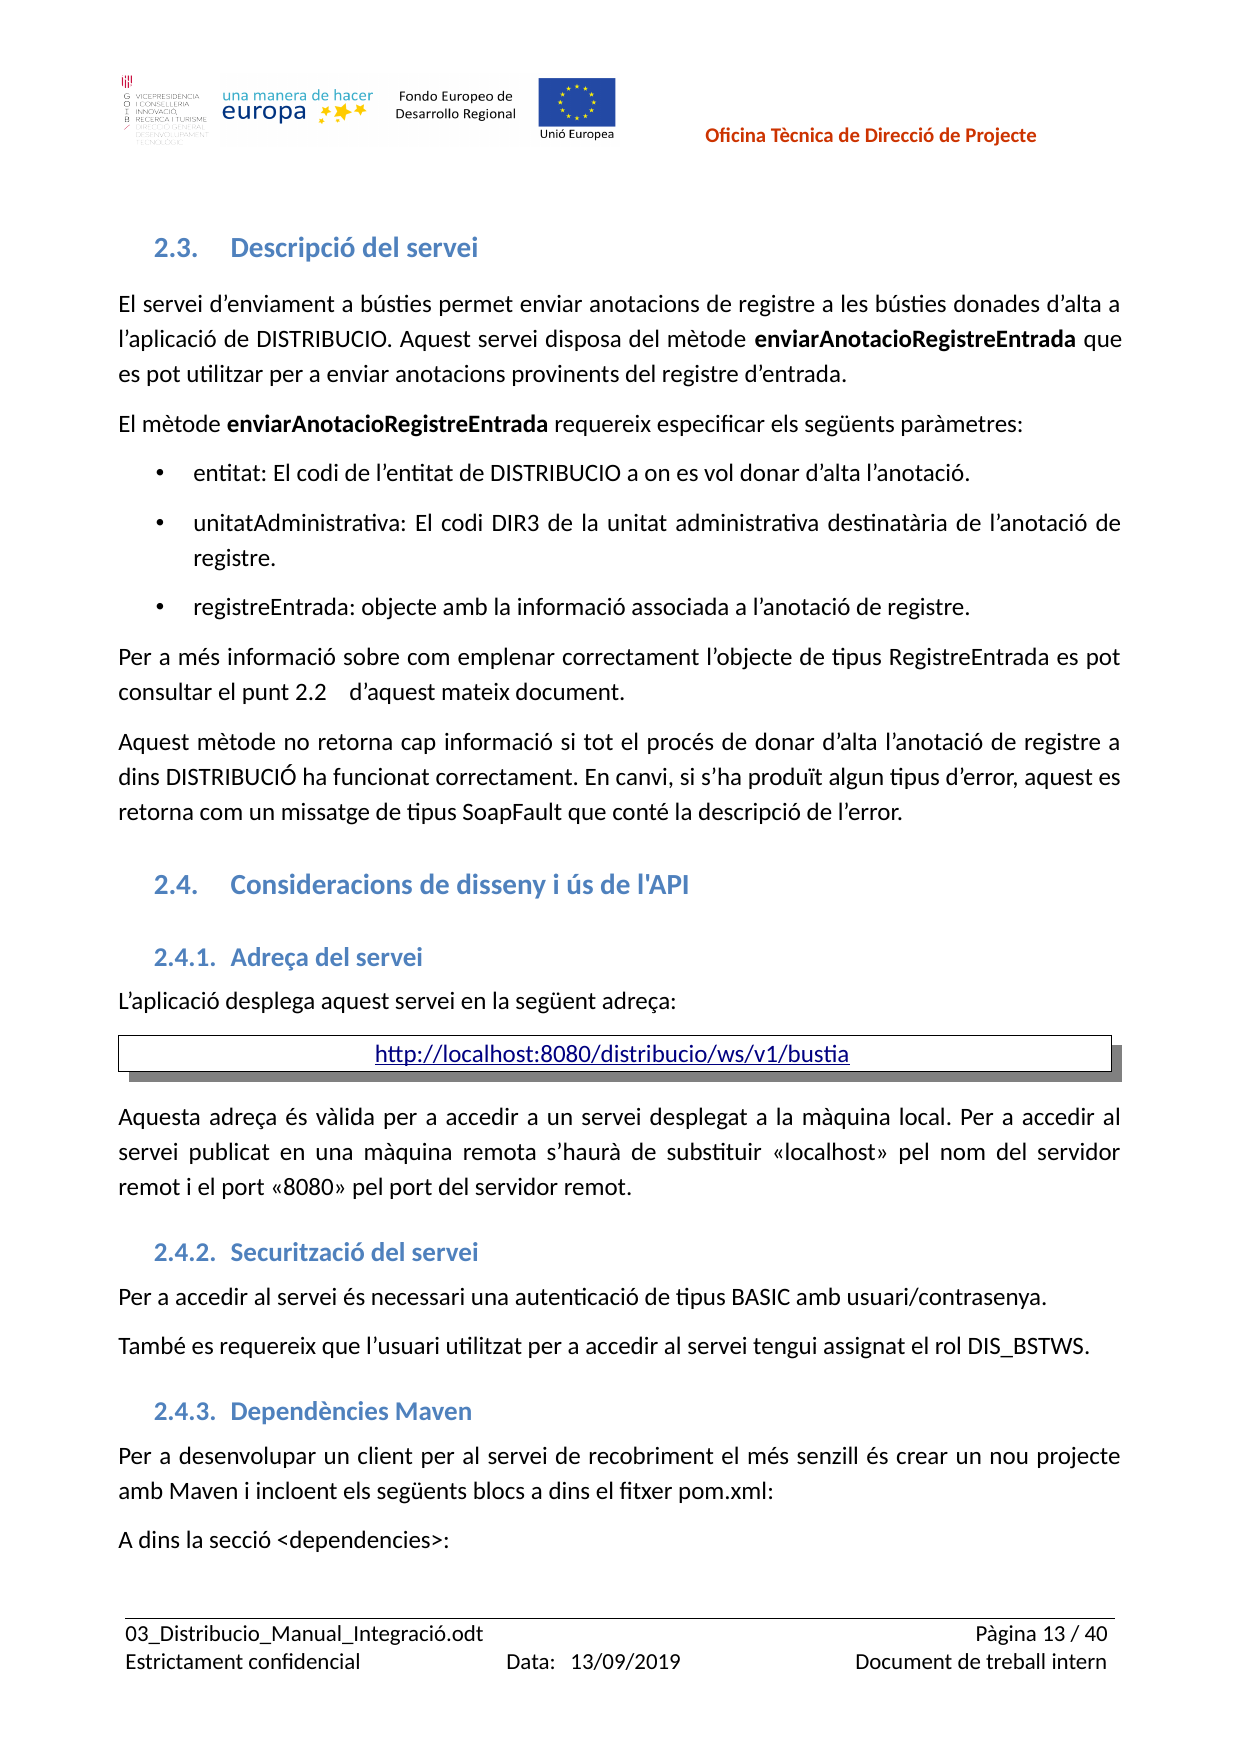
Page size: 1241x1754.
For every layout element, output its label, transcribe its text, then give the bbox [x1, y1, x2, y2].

text El servei d’enviament a bústies permet enviar anotacions de registre a les bústies donades d’alta a l’aplicació de DISTRIBUCIO. Aquest servei disposa del mètode enviarAnotacioRegistreEntrada que es pot utilitzar per a enviar anotacions provinents del registre d’entrada. [118, 288, 1122, 389]
text Aquest mètode no retorna cap informació si tot el procés de donar d’alta l’anotació de registre a dins DISTRIBUCIÓ ha funcionat correctament. En canvi, si s’ha produït algun tipus d’error, aquest es retorna com un missatge de tipus SoapFault que conté la descripció de l’error. [118, 726, 1122, 826]
picture [118, 73, 213, 147]
list entitat: El codi de l’entitat de DISTRIBUCIO a on es vol donar d’alta l’anotació. [156, 457, 1122, 488]
subtitle Descripció del servei [153, 229, 1122, 264]
text També es requereix que l’usuari utilitzat per a accedir al servei tengui assignat el rol DIS_BSTWS. [118, 1330, 1122, 1361]
text Per a accedir al servei és necessari una autenticació de tipus BASIC amb usuari/contrasenya. [118, 1281, 1122, 1311]
text L’aplicació desplega aquest servei en la següent adreça: [118, 985, 1122, 1016]
list registreEntrada: objecte amb la informació associada a l’anotació de registre. [156, 591, 1122, 622]
text Per a més informació sobre com emplenar correctament l’objecte de tipus RegistreEntrada es pot consultar el punt 2.2 d’aquest mateix document. [118, 641, 1122, 707]
subtitle Consideracions de disseny i ús de l'API [153, 866, 1122, 901]
subtitle Dependències Maven [153, 1394, 1122, 1427]
picture [219, 73, 621, 147]
subtitle Adreça del servei [153, 940, 1122, 973]
text http://localhost:8080/distribucio/ws/v1/bustia [119, 1036, 1111, 1071]
text Per a desenvolupar un client per al servei de recobriment el més senzill és crear un nou projecte amb Maven i incloent els següents blocs a dins el fitxer pom.xml: [118, 1440, 1122, 1506]
text A dins la secció <dependencies>: [118, 1524, 1122, 1555]
text El mètode enviarAnotacioRegistreEntrada requereix especificar els següents paràmetres: [118, 408, 1122, 438]
list unitatAdministrativa: El codi DIR3 de la unitat administrativa destinatària de l’anotació de registre. [156, 507, 1122, 572]
subtitle Securització del servei [153, 1235, 1122, 1268]
text Aquesta adreça és vàlida per a accedir a un servei desplegat a la màquina local. Per a accedir al servei publicat en una màquina remota s’haurà de substituir «localhost» pel nom del servidor remot i el port «8080» pel port del servidor remot. [118, 1101, 1122, 1202]
